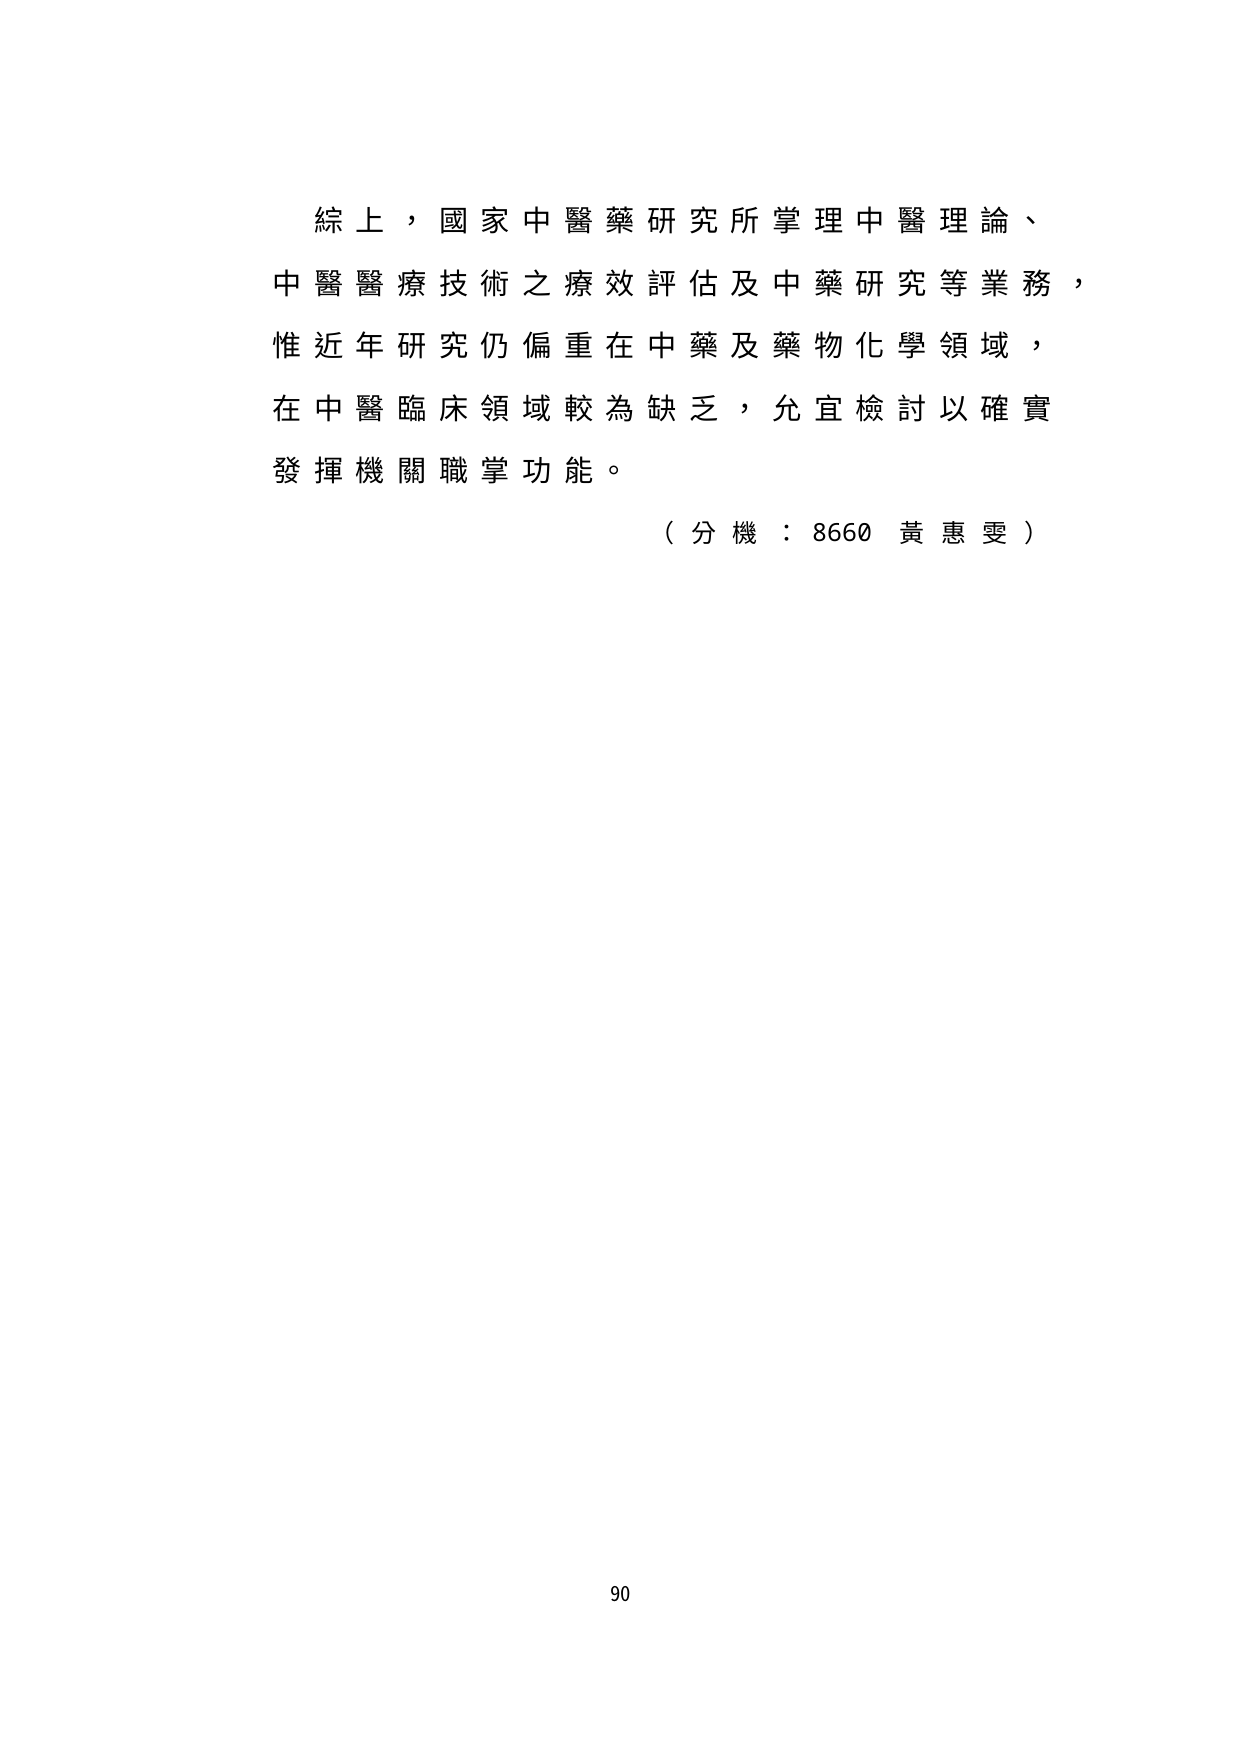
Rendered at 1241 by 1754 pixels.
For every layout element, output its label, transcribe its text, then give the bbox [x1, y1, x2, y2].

text 綜上，國家中醫藥研究所掌理中醫理論、中醫醫療技術之療效評估及中藥研究等業務，惟近年研究仍偏重在中藥及藥物化學領域，在中醫臨床領域較為缺乏，允宜檢討以確實發揮機關職掌功能。 [242, 177, 1058, 490]
text （分機：8660 黃惠雯） [183, 490, 1058, 552]
